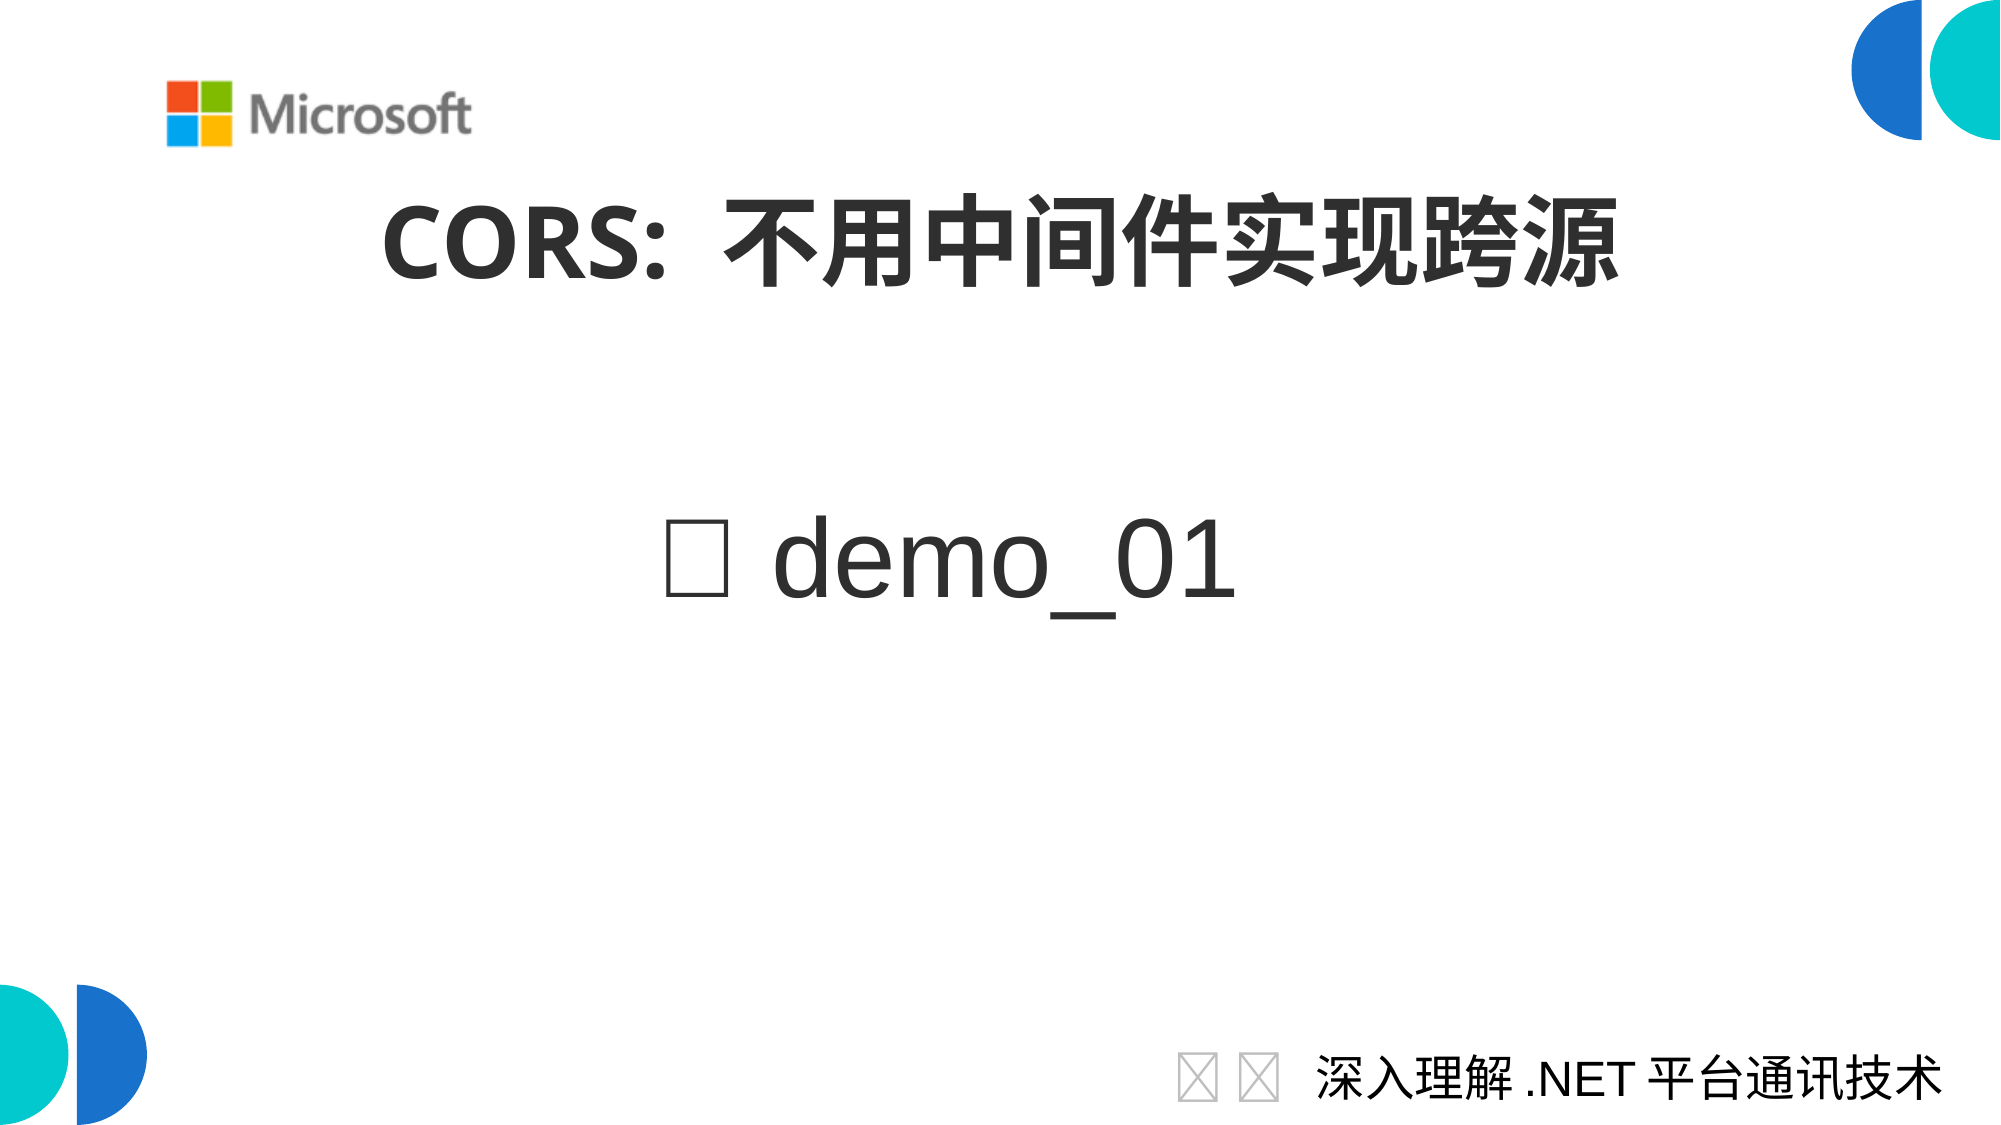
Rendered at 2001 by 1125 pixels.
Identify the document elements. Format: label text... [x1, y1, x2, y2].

subtitle 🚀 🚀 深入理解.NET平台通讯技术 [1173, 1046, 1952, 1107]
title CORS: 不用中间件实现跨源 [138, 145, 1862, 332]
text_box 🚀 demo_01 [640, 477, 1340, 690]
picture [85, 41, 552, 189]
